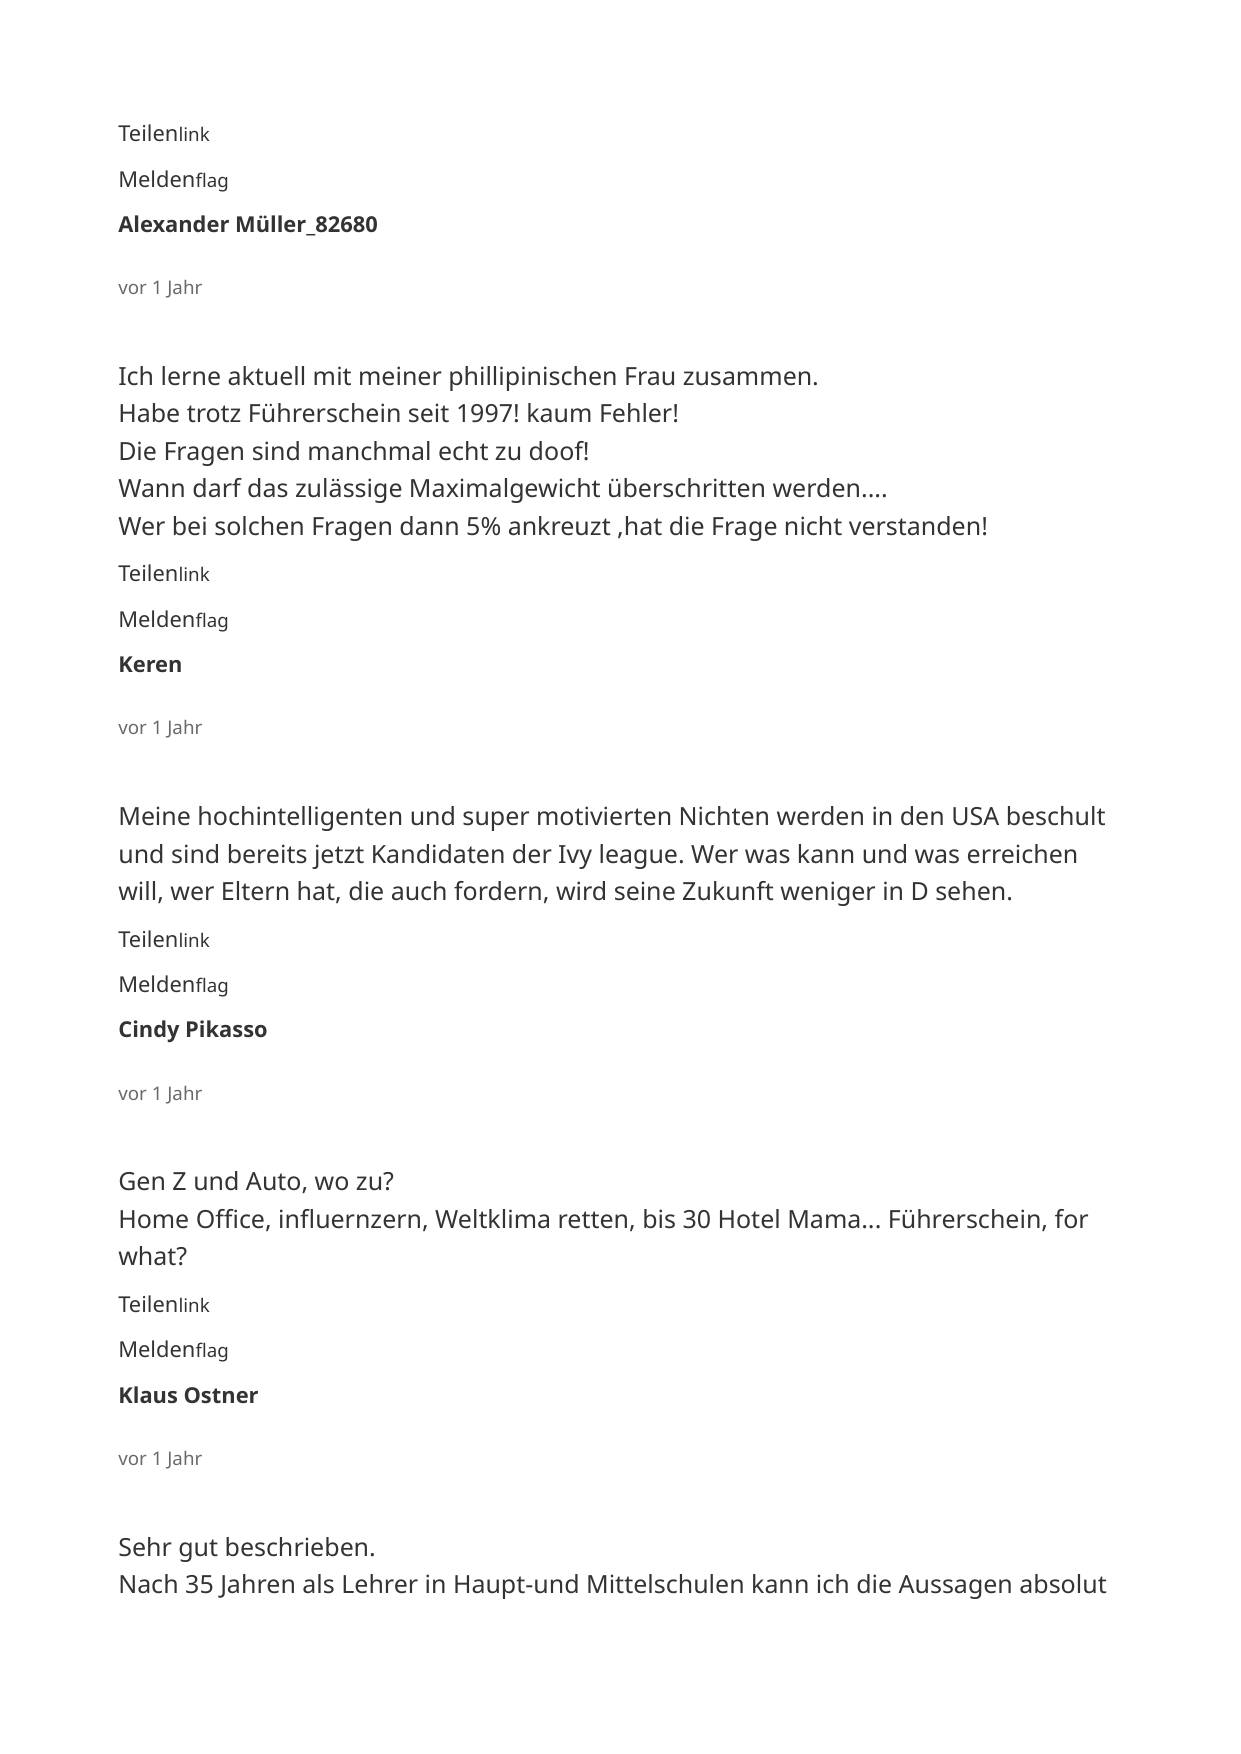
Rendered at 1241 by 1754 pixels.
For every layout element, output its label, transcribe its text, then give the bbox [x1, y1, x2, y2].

text Teilenlink [118, 923, 1122, 953]
text Klaus Ostner [118, 1379, 1114, 1409]
text vor 1 Jahr [118, 274, 1117, 300]
text vor 1 Jahr [118, 1445, 1117, 1471]
text Meldenflag [118, 1334, 1122, 1364]
text Meine hochintelligenten und super motivierten Nichten werden in den USA beschult und sind bereits jetzt Kandidaten der Ivy league. Wer was kann und was erreichen will, wer Eltern hat, die auch fordern, wird seine Zukunft weniger in D sehen. [118, 795, 1122, 908]
text Alexander Müller_82680 [118, 209, 1114, 239]
text vor 1 Jahr [118, 714, 1117, 740]
text Teilenlink [118, 1289, 1122, 1318]
text Ich lerne aktuell mit meiner phillipinischen Frau zusammen. Habe trotz Führerschein seit 1997! kaum Fehler! Die Fragen sind manchmal echt zu doof! Wann darf das zulässige Maximalgewicht überschritten werden.... Wer bei solchen Fragen dann 5% ankreuzt ,hat die Frage nicht verstanden! [118, 355, 1122, 543]
text vor 1 Jahr [118, 1080, 1117, 1105]
text Teilenlink [118, 118, 1122, 148]
text Keren [118, 649, 1114, 679]
text Cindy Pikasso [118, 1014, 1114, 1044]
text Teilenlink [118, 558, 1122, 588]
text Sehr gut beschrieben. Nach 35 Jahren als Lehrer in Haupt-und Mittelschulen kann ich die Aussagen absolut [118, 1526, 1122, 1601]
text Gen Z und Auto, wo zu? Home Office, influernzern, Weltklima retten, bis 30 Hotel Mama... Führerschein, for what? [118, 1161, 1122, 1273]
text Meldenflag [118, 163, 1122, 193]
text Meldenflag [118, 604, 1122, 633]
text Meldenflag [118, 969, 1122, 999]
